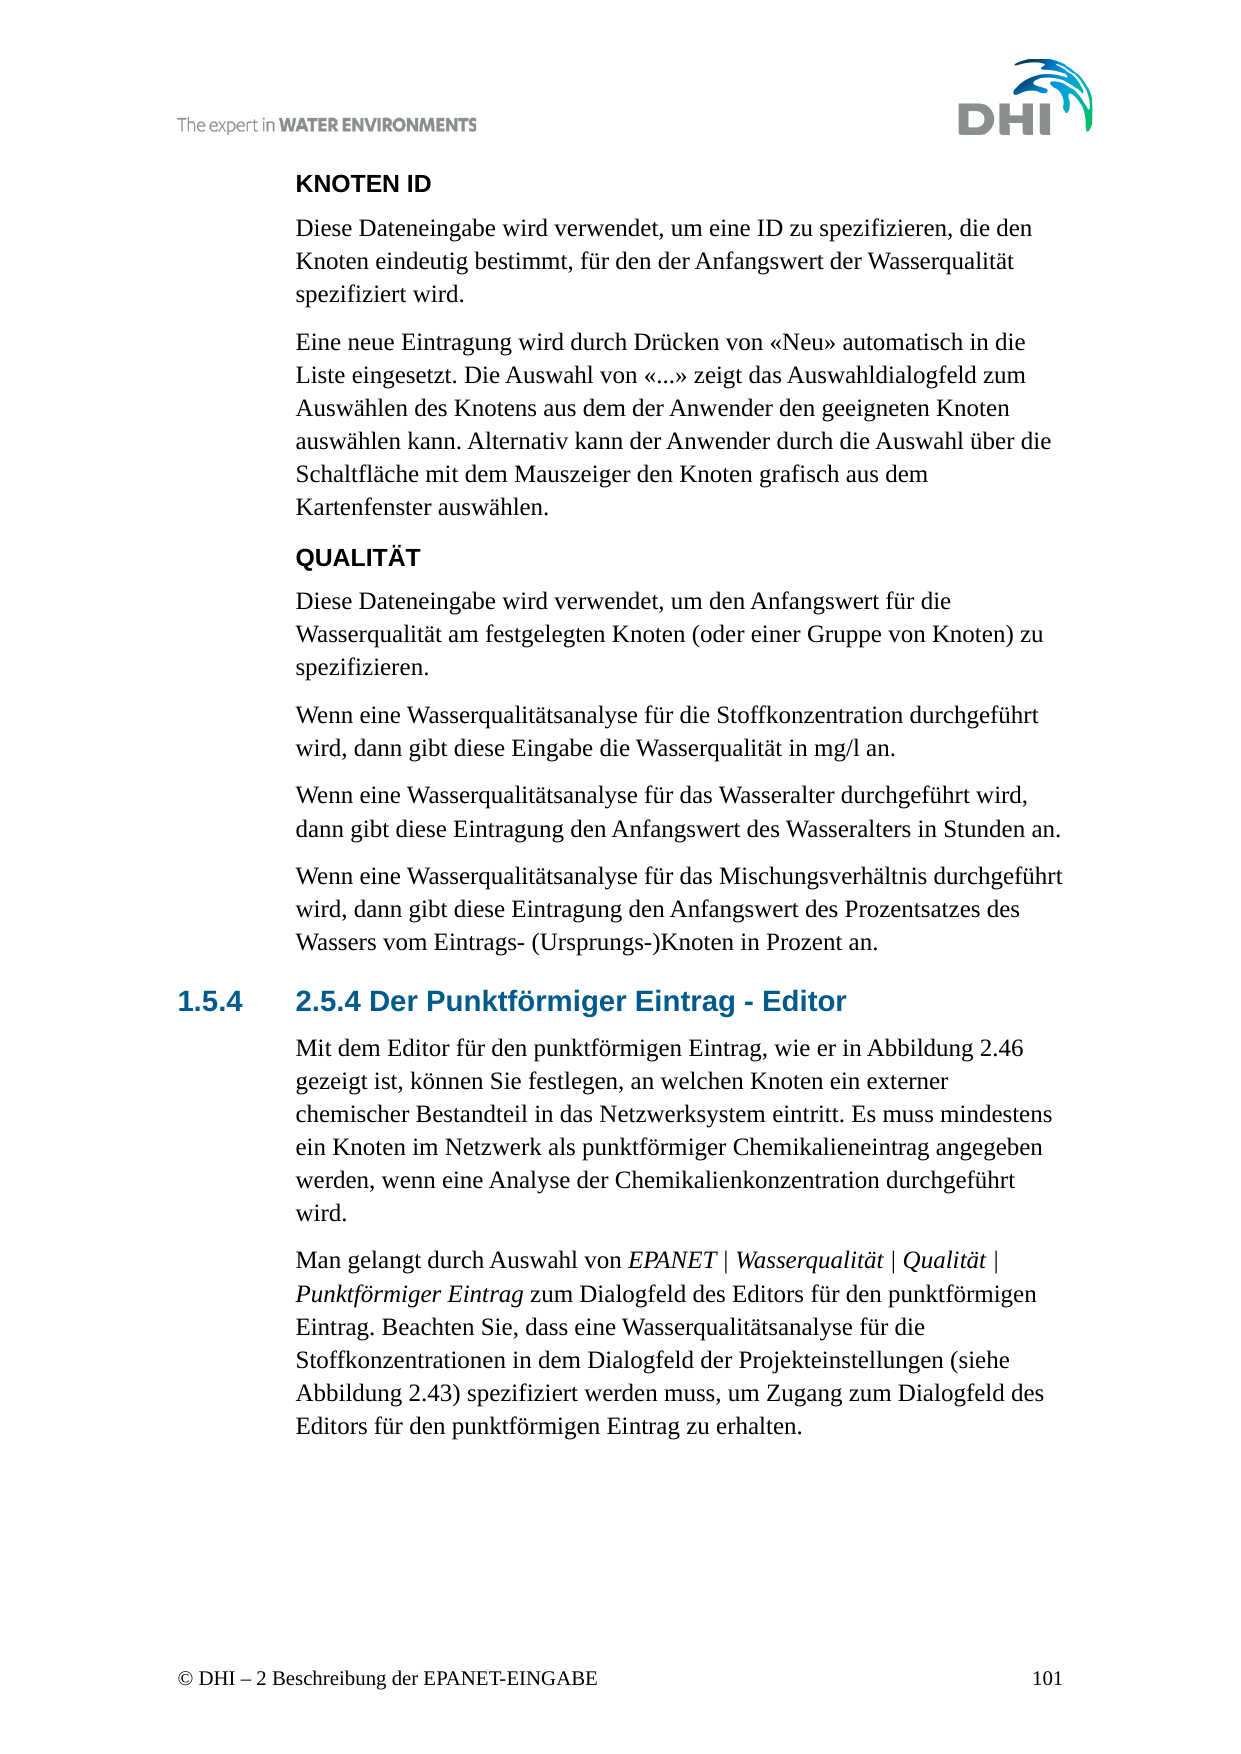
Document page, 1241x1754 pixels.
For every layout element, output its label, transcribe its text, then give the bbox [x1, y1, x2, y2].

picture [958, 59, 1093, 135]
text Diese Dateneingabe wird verwendet, um eine ID zu spezifizieren, die den Knoten eindeutig bestimmt, für den der Anfangswert der Wasserqualität spezifiziert wird. [295, 213, 1063, 308]
text Wenn eine Wasserqualitätsanalyse für die Stoffkonzentration durchgeführt wird, dann gibt diese Eingabe die Wasserqualität in mg/l an. [295, 700, 1063, 762]
text Diese Dateneingabe wird verwendet, um den Anfangswert für die Wasserqualität am festgelegten Knoten (oder einer Gruppe von Knoten) zu spezifizieren. [295, 586, 1063, 681]
subtitle QUALITÄT [295, 543, 1063, 571]
text Man gelangt durch Auswahl von EPANET | Wasserqualität | Qualität | Punktförmiger Eintrag zum Dialogfeld des Editors für den punktförmigen Eintrag. Beachten Sie, dass eine Wasserqualitätsanalyse für die Stoffkonzentrationen in dem Dialogfeld der Projekteinstellungen (siehe Abbildung 2.43) spezifiziert werden muss, um Zugang zum Dialogfeld des Editors für den punktförmigen Eintrag zu erhalten. [295, 1246, 1063, 1439]
text Wenn eine Wasserqualitätsanalyse für das Wasseralter durchgeführt wird, dann gibt diese Eintragung den Anfangswert des Wasseralters in Stunden an. [295, 781, 1063, 842]
text Mit dem Editor für den punktförmigen Eintrag, wie er in Abbildung 2.46 gezeigt ist, können Sie festlegen, an welchen Knoten ein externer chemischer Bestandteil in das Netzwerksystem eintritt. Es muss mindestens ein Knoten im Netzwerk als punktförmiger Chemikalieneintrag angegeben werden, wenn eine Analyse der Chemikalienkonzentration durchgeführt wird. [295, 1033, 1063, 1227]
text Eine neue Eintragung wird durch Drücken von «Neu» automatisch in die Liste eingesetzt. Die Auswahl von «...» zeigt das Auswahldialogfeld zum Auswählen des Knotens aus dem der Anwender den geeigneten Knoten auswählen kann. Alternativ kann der Anwender durch die Auswahl über die Schaltfläche mit dem Mauszeiger den Knoten grafisch aus dem Kartenfenster auswählen. [295, 327, 1063, 521]
subtitle 2.5.4 Der Punktförmiger Eintrag - Editor [177, 984, 1063, 1018]
text Wenn eine Wasserqualitätsanalyse für das Mischungsverhältnis durchgeführt wird, dann gibt diese Eintragung den Anfangswert des Prozentsatzes des Wassers vom Eintrags- (Ursprungs-)Knoten in Prozent an. [295, 861, 1063, 956]
picture [177, 117, 477, 135]
subtitle KNOTEN ID [295, 169, 1063, 198]
